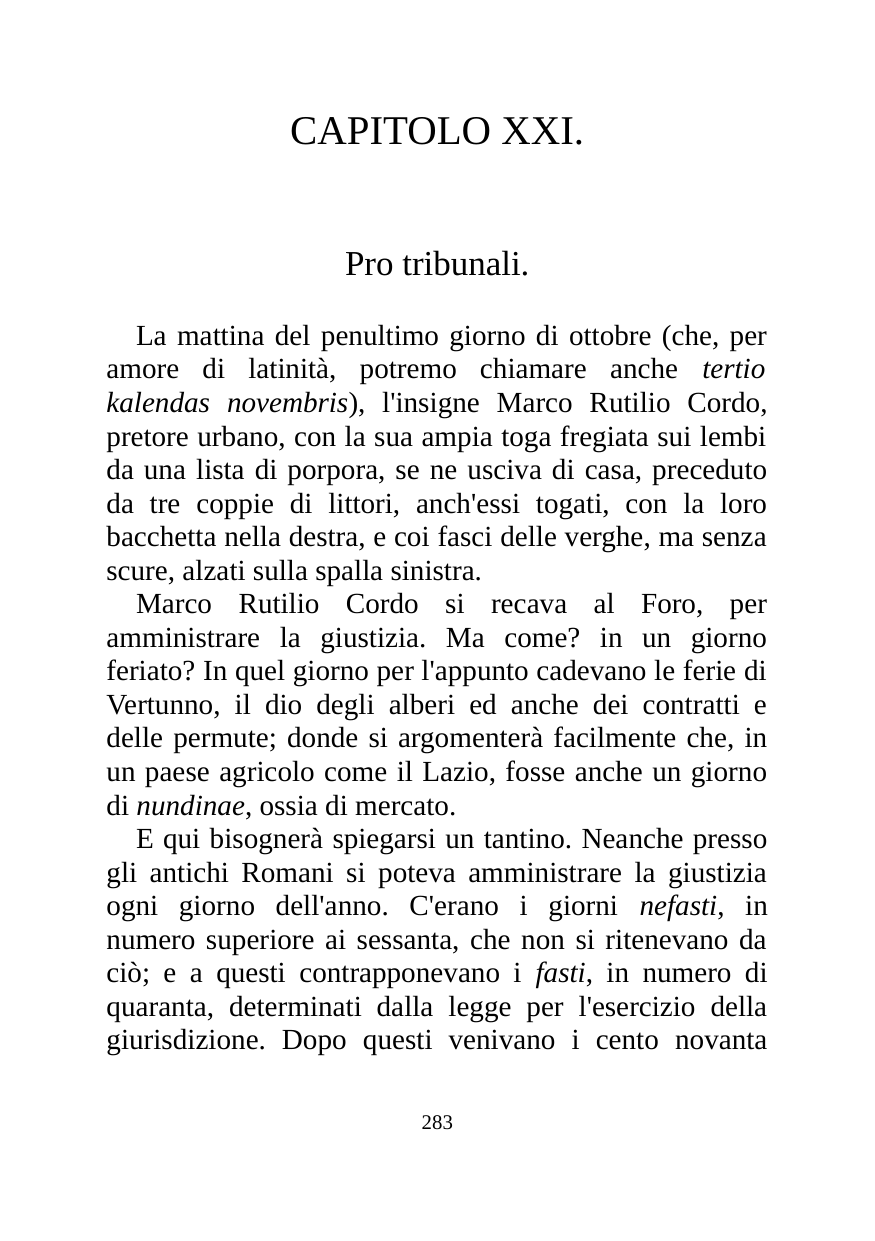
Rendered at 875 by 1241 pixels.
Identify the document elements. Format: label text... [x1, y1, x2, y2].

text Marco Rutilio Cordo si recava al Foro, per amministrare la giustizia. Ma come? in un giorno feriato? In quel giorno per l'appunto cadevano le ferie di Vertunno, il dio degli alberi ed anche dei contratti e delle permute; donde si argomenterà facilmente che, in un paese agricolo come il Lazio, fosse anche un giorno di nundinae, ossia di mercato. [106, 586, 768, 821]
text La mattina del penultimo giorno di ottobre (che, per amore di latinità, potremo chiamare anche tertio kalendas novembris), l'insigne Marco Rutilio Cordo, pretore urbano, con la sua ampia toga fregiata sui lembi da una lista di porpora, se ne usciva di casa, preceduto da tre coppie di littori, anch'essi togati, con la loro bacchetta nella destra, e coi fasci delle verghe, ma senza scure, alzati sulla spalla sinistra. [106, 318, 768, 586]
text E qui bisognerà spiegarsi un tantino. Neanche presso gli antichi Romani si poteva amministrare la giustizia ogni giorno dell'anno. C'erano i giorni nefasti, in numero superiore ai sessanta, che non si ritenevano da ciò; e a questi contrapponevano i fasti, in numero di quaranta, determinati dalla legge per l'esercizio della giurisdizione. Dopo questi venivano i cento novanta [106, 821, 768, 1056]
subtitle Pro tribunali. [106, 242, 768, 283]
subtitle CAPITOLO XXI. [106, 106, 768, 153]
